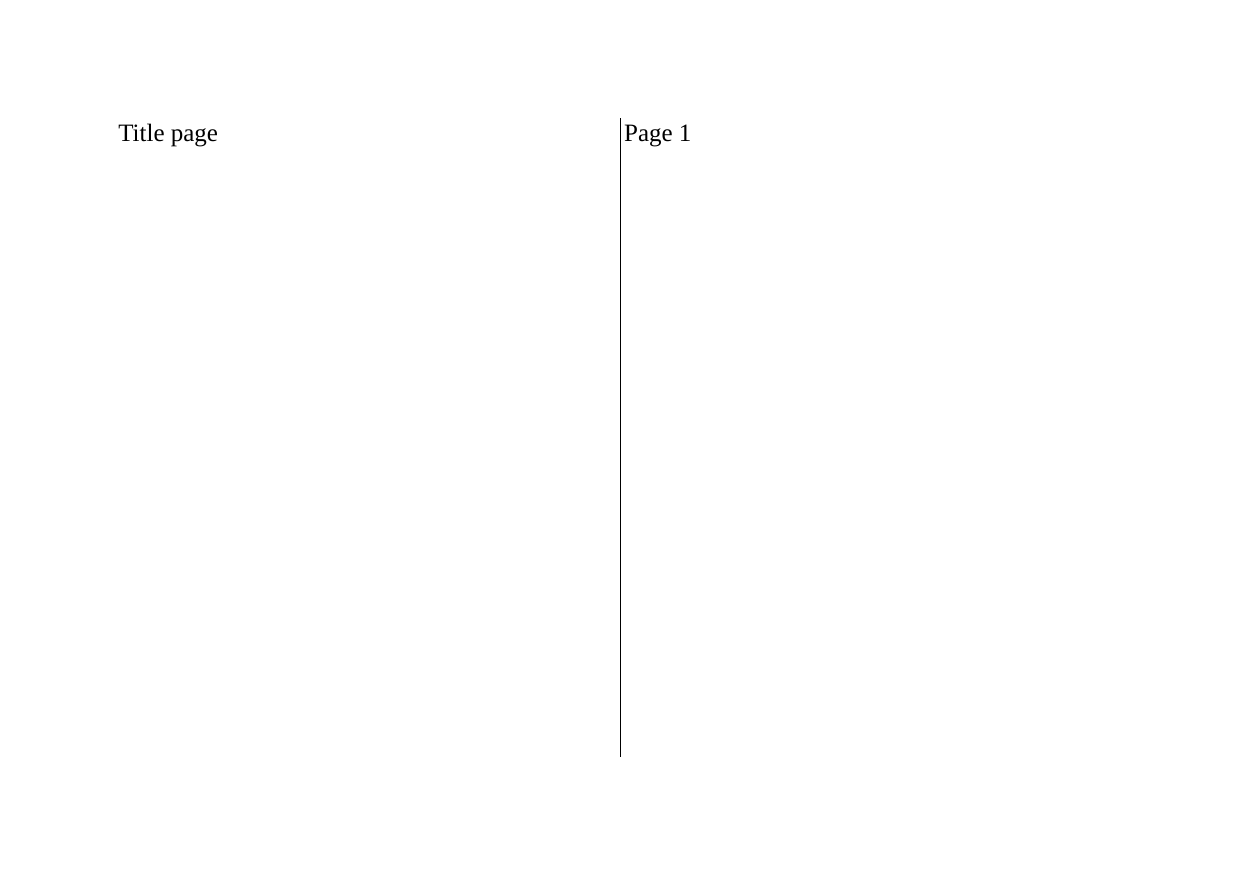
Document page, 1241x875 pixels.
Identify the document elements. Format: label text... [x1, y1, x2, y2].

text Title page [118, 118, 616, 147]
text Page 1 [624, 118, 1122, 147]
